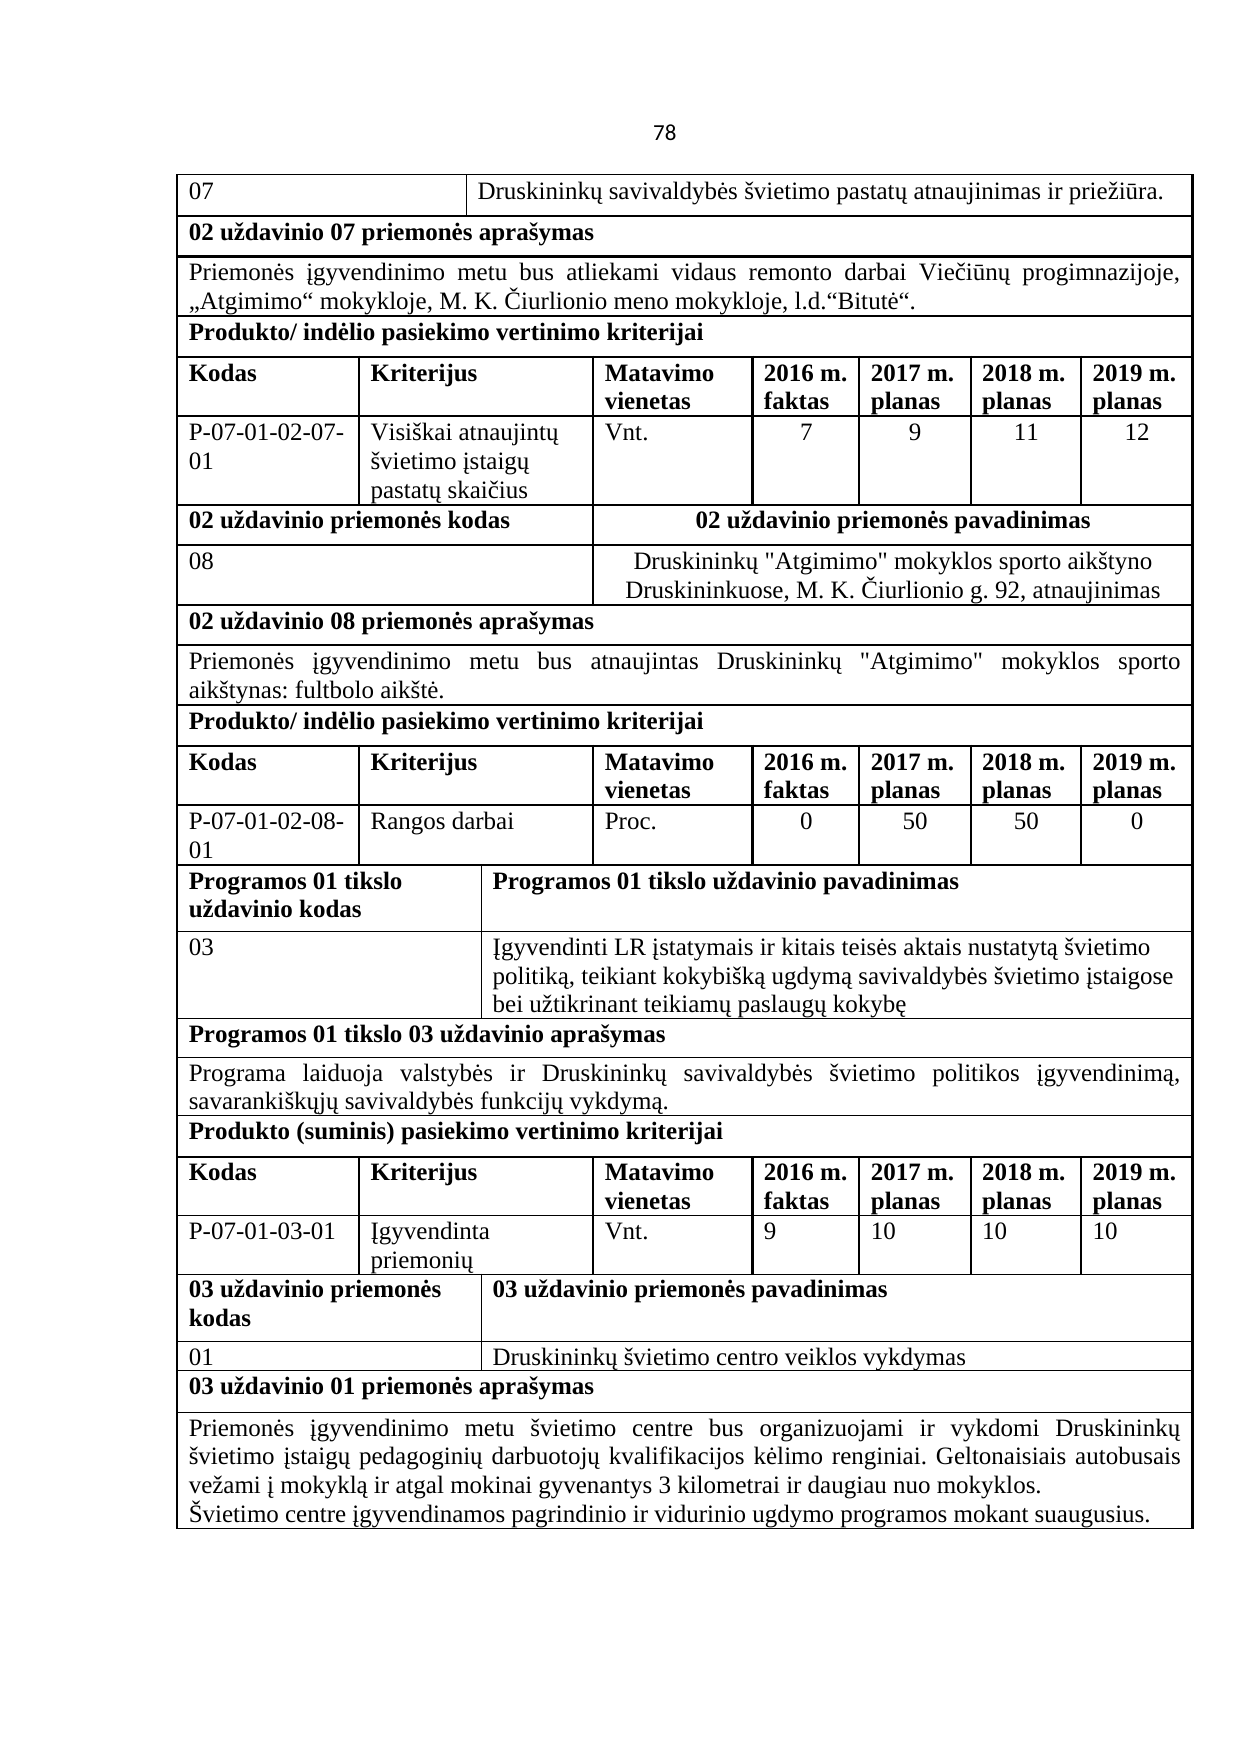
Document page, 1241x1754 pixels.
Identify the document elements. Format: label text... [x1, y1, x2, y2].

table_cell 9 [754, 1216, 858, 1273]
table_cell 2016 m. faktas [754, 747, 858, 804]
table_cell 2018 m. planas [972, 747, 1080, 804]
table_cell Kodas [178, 358, 358, 415]
table_cell 7 [754, 417, 858, 503]
table_cell Programos 01 tikslo uždavinio kodas [178, 866, 481, 931]
table_cell Rangos darbai [360, 806, 592, 864]
table_cell 12 [1082, 417, 1191, 503]
table_cell Druskininkų švietimo centro veiklos vykdymas [482, 1342, 1191, 1370]
table_cell 02 uždavinio 08 priemonės aprašymas [178, 606, 1191, 644]
table_cell 50 [860, 806, 970, 864]
table_cell 2017 m. planas [860, 358, 970, 415]
table_cell 10 [1082, 1216, 1191, 1273]
table_cell Produkto/ indėlio pasiekimo vertinimo kriterijai [178, 706, 1191, 744]
table_cell 2016 m. faktas [754, 1158, 858, 1215]
table_cell 02 uždavinio priemonės pavadinimas [594, 506, 1191, 544]
table_cell 02 uždavinio priemonės kodas [178, 506, 592, 544]
table_cell 03 uždavinio 01 priemonės aprašymas [178, 1371, 1191, 1412]
table_cell Kodas [178, 1158, 358, 1215]
table_cell Programa laiduoja valstybės ir Druskininkų savivaldybės švietimo politikos įgyvendinimą, savarankiškųjų savivaldybės funkcijų vykdymą. [178, 1058, 1191, 1115]
table_cell Priemonės įgyvendinimo metu bus atnaujintas Druskininkų "Atgimimo" mokyklos sporto aikštynas: fultbolo aikštė. [178, 646, 1191, 704]
table_cell Produkto (suminis) pasiekimo vertinimo kriterijai [178, 1116, 1191, 1156]
table_cell Kodas [178, 747, 358, 804]
table_cell P-07-01-02-08-01 [178, 806, 358, 864]
table_cell 01 [178, 1342, 481, 1370]
table_cell Visiškai atnaujintų švietimo įstaigų pastatų skaičius [360, 417, 592, 503]
table_cell 03 [178, 932, 481, 1018]
table_cell Druskininkų savivaldybės švietimo pastatų atnaujinimas ir priežiūra. [467, 175, 1191, 215]
table_cell 02 uždavinio 07 priemonės aprašymas [178, 217, 1191, 255]
table_cell 0 [754, 806, 858, 864]
table_cell Programos 01 tikslo uždavinio pavadinimas [482, 866, 1191, 931]
table_cell P-07-01-03-01 [178, 1216, 358, 1273]
table_cell 03 uždavinio priemonės pavadinimas [482, 1275, 1191, 1341]
table_cell 10 [972, 1216, 1080, 1273]
table_cell 10 [860, 1216, 970, 1273]
table_cell 03 uždavinio priemonės kodas [178, 1275, 481, 1341]
table_cell 11 [972, 417, 1080, 503]
table_cell Matavimo vienetas [594, 747, 751, 804]
table_cell 2016 m. faktas [754, 358, 858, 415]
table_cell 50 [972, 806, 1080, 864]
table_cell Matavimo vienetas [594, 1158, 751, 1215]
table_cell 2017 m. planas [860, 747, 970, 804]
table_cell 2019 m. planas [1082, 747, 1191, 804]
table_cell 0 [1082, 806, 1191, 864]
table_cell Matavimo vienetas [594, 358, 751, 415]
table_cell Kriterijus [360, 747, 592, 804]
table_cell 07 [178, 175, 466, 215]
table_cell Vnt. [594, 1216, 751, 1273]
table_cell 2017 m. planas [860, 1158, 970, 1215]
table_cell Vnt. [594, 417, 751, 503]
table_cell Įgyvendinti LR įstatymais ir kitais teisės aktais nustatytą švietimo politiką, teikiant kokybišką ugdymą savivaldybės švietimo įstaigose bei užtikrinant teikiamų paslaugų kokybę [482, 932, 1191, 1018]
table_cell Įgyvendinta priemonių [360, 1216, 592, 1273]
table_cell 08 [178, 546, 592, 604]
table_cell Priemonės įgyvendinimo metu bus atliekami vidaus remonto darbai Viečiūnų progimnazijoje, „Atgimimo“ mokykloje, M. K. Čiurlionio meno mokykloje, l.d.“Bitutė“. [178, 258, 1191, 315]
table_cell Druskininkų "Atgimimo" mokyklos sporto aikštyno Druskininkuose, M. K. Čiurlionio g. 92, atnaujinimas [594, 546, 1191, 604]
table_cell Programos 01 tikslo 03 uždavinio aprašymas [178, 1019, 1191, 1057]
table_cell Priemonės įgyvendinimo metu švietimo centre bus organizuojami ir vykdomi Druskininkų švietimo įstaigų pedagoginių darbuotojų kvalifikacijos kėlimo renginiai. Geltonaisiais autobusais vežami į mokyklą ir atgal mokinai gyvenantys 3 kilometrai ir daugiau nuo mokyklos. Švietimo centre įgyvendinamos pagrindinio ir vidurinio ugdymo programos mokant suaugusius. [178, 1413, 1191, 1528]
table_cell 2019 m. planas [1082, 358, 1191, 415]
table_cell 2018 m. planas [972, 1158, 1080, 1215]
table_cell Proc. [594, 806, 751, 864]
table_cell Produkto/ indėlio pasiekimo vertinimo kriterijai [178, 317, 1191, 356]
table_cell 2018 m. planas [972, 358, 1080, 415]
table_cell Kriterijus [360, 358, 592, 415]
table_cell Kriterijus [360, 1158, 592, 1215]
table_cell 9 [860, 417, 970, 503]
table_cell P-07-01-02-07-01 [178, 417, 358, 503]
table_cell 2019 m. planas [1082, 1158, 1191, 1215]
